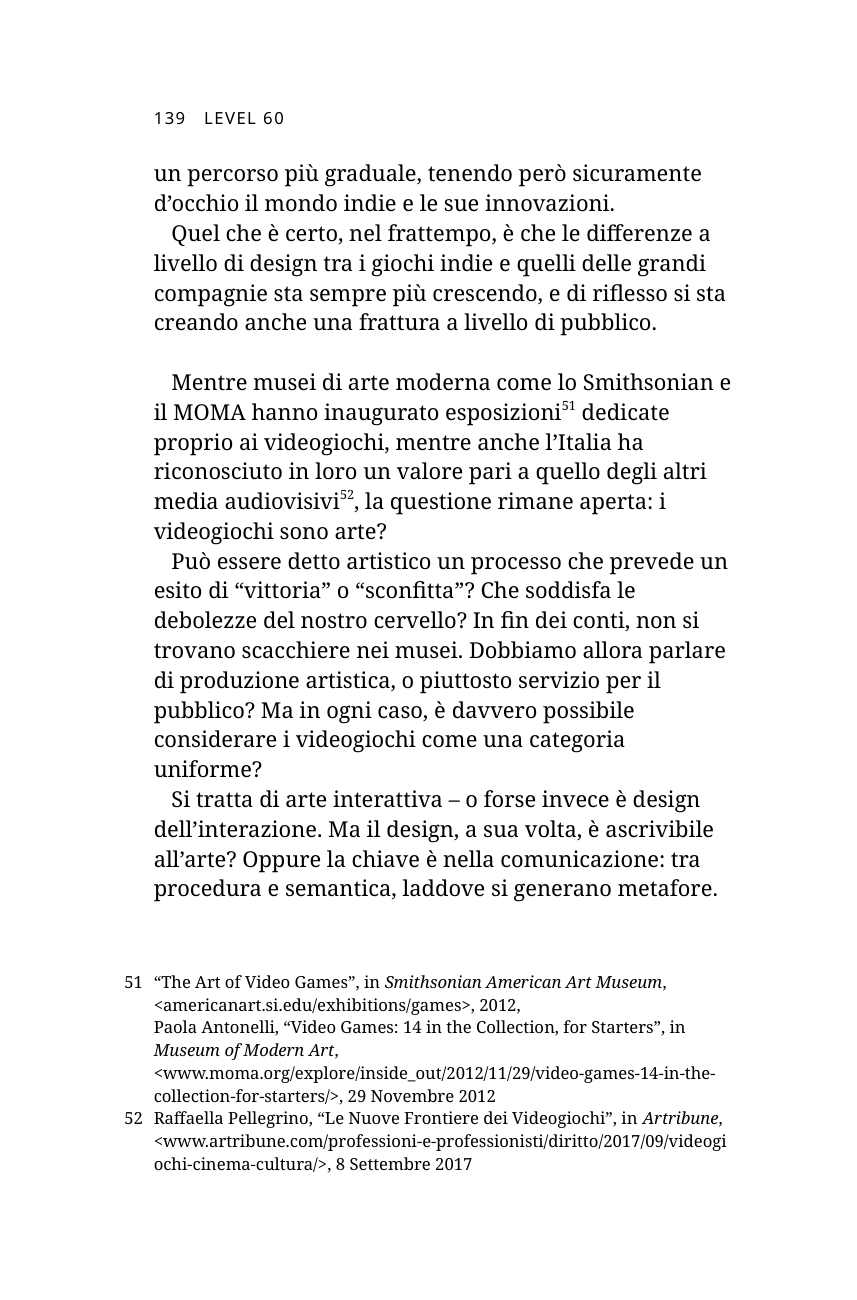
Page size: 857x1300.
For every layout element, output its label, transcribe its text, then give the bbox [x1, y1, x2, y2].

text “The Art of Video Games”, in Smithsonian American Art Museum, <americanart.si.edu/exhibitions/games>, 2012, [124, 971, 732, 1016]
text un percorso più graduale, tenendo però sicuramente d’occhio il mondo indie e le sue innovazioni. [153, 158, 732, 218]
text Mentre musei di arte moderna come lo Smithsonian e il MOMA hanno inaugurato esposizioni dedicate proprio ai videogiochi, mentre anche l’Italia ha riconosciuto in loro un valore pari a quello degli altri media audiovisivi, la questione rimane aperta: i videogiochi sono arte? [153, 367, 732, 546]
text Quel che è certo, nel frattempo, è che le differenze a livello di design tra i giochi indie e quelli delle grandi compagnie sta sempre più crescendo, e di riflesso si sta creando anche una frattura a livello di pubblico. [153, 218, 732, 337]
text Paola Antonelli, “Video Games: 14 in the Collection, for Starters”, in Museum of Modern Art, <www.moma.org/explore/inside_out/2012/11/29/video-games-14-in-the-collection-for-starters/>, 29 Novembre 2012 [124, 1016, 732, 1107]
text Può essere detto artistico un processo che prevede un esito di “vittoria” o “sconfitta”? Che soddisfa le debolezze del nostro cervello? In fin dei conti, non si trovano scacchiere nei musei. Dobbiamo allora parlare di produzione artistica, o piuttosto servizio per il pubblico? Ma in ogni caso, è davvero possibile considerare i videogiochi come una categoria uniforme? [153, 546, 732, 784]
text Si tratta di arte interattiva – o forse invece è design dell’interazione. Ma il design, a sua volta, è ascrivibile all’arte? Oppure la chiave è nella comunicazione: tra procedura e semantica, laddove si generano metafore. [153, 784, 732, 903]
text Raffaella Pellegrino, “Le Nuove Frontiere dei Videogiochi”, in Artribune, <www.artribune.com/professioni-e-professionisti/diritto/2017/09/videogiochi-cinema-cultura/>, 8 Settembre 2017 [124, 1107, 732, 1175]
